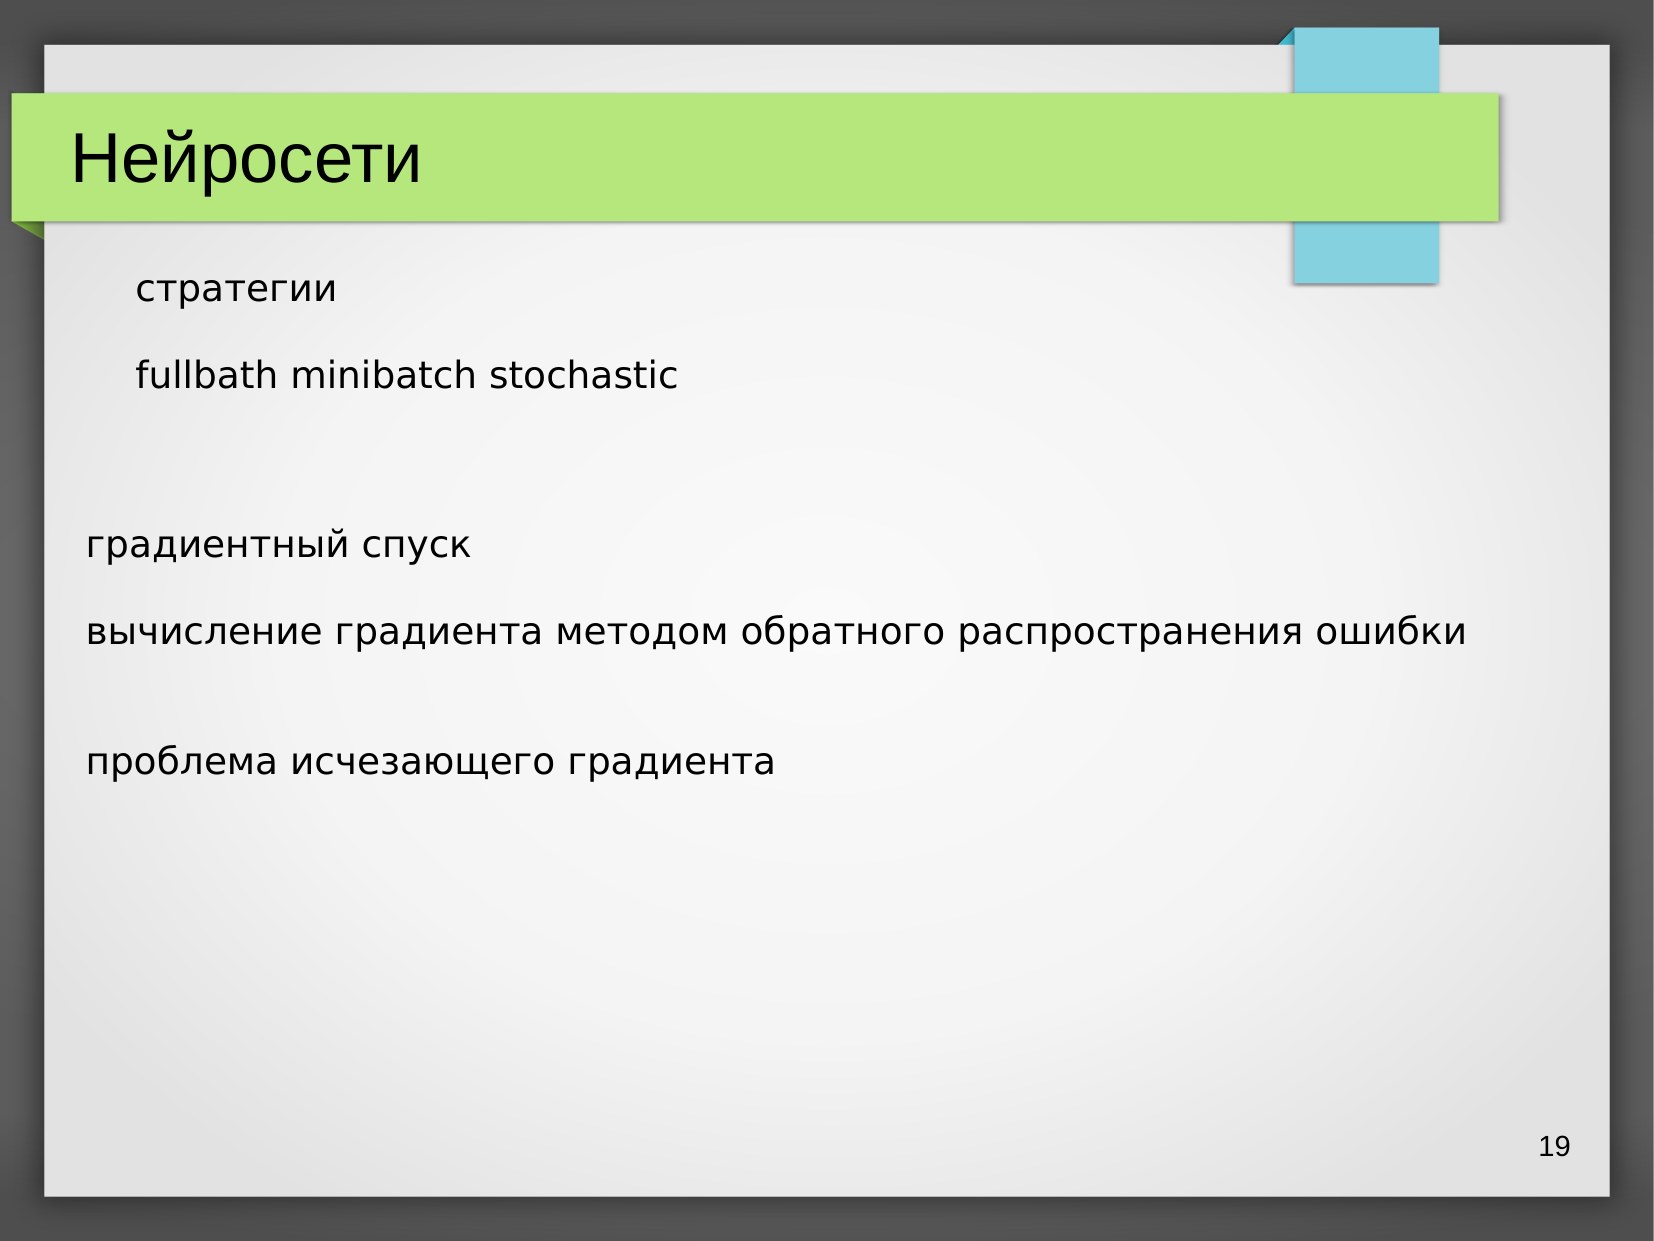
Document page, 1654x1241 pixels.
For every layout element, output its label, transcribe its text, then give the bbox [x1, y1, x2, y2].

picture [0, 0, 1654, 1241]
title Нейросети [70, 118, 1205, 199]
text_box стратегии fullbath minibatch stochastic [120, 259, 1371, 492]
text_box градиентный спуск вычисление градиента методом обратного распространения ошибки проблема исчезающего градиента [70, 515, 1483, 792]
